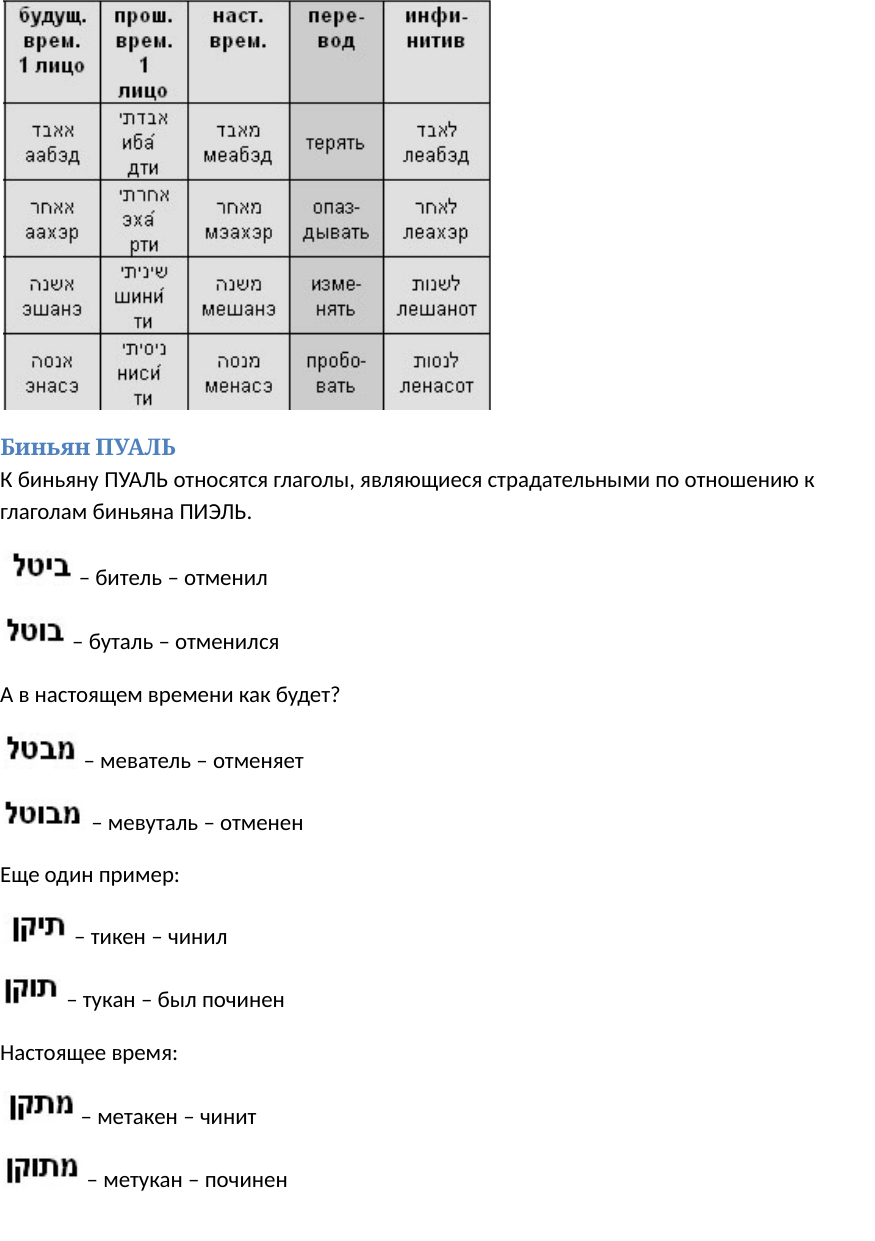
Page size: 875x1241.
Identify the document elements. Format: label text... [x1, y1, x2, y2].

text – битель – отменил [0, 550, 874, 591]
text – тикен – чинил [0, 914, 874, 950]
picture [3, 1155, 82, 1188]
picture [3, 550, 74, 586]
picture [3, 1091, 76, 1125]
picture [3, 0, 491, 410]
picture [3, 799, 86, 830]
text Настоящее время: [0, 1038, 874, 1067]
text К биньяну ПУАЛЬ относятся глаголы, являющиеся страдательными по отношению к глаголам биньяна ПИЭЛЬ. [0, 465, 874, 525]
text – метукан – починен [0, 1155, 874, 1193]
text – метакен – чинит [0, 1092, 874, 1130]
text – меватель – отменяет [0, 733, 874, 774]
text – мевуталь – отменен [0, 799, 874, 836]
picture [3, 975, 61, 1008]
picture [3, 732, 79, 769]
text – тукан – был починен [0, 975, 874, 1013]
text – буталь – отменился [0, 616, 874, 655]
subtitle Биньян ПУАЛЬ [0, 434, 874, 461]
text А в настоящем времени как будет? [0, 680, 874, 708]
picture [3, 616, 67, 649]
text Еще один пример: [0, 861, 874, 889]
picture [3, 913, 69, 945]
